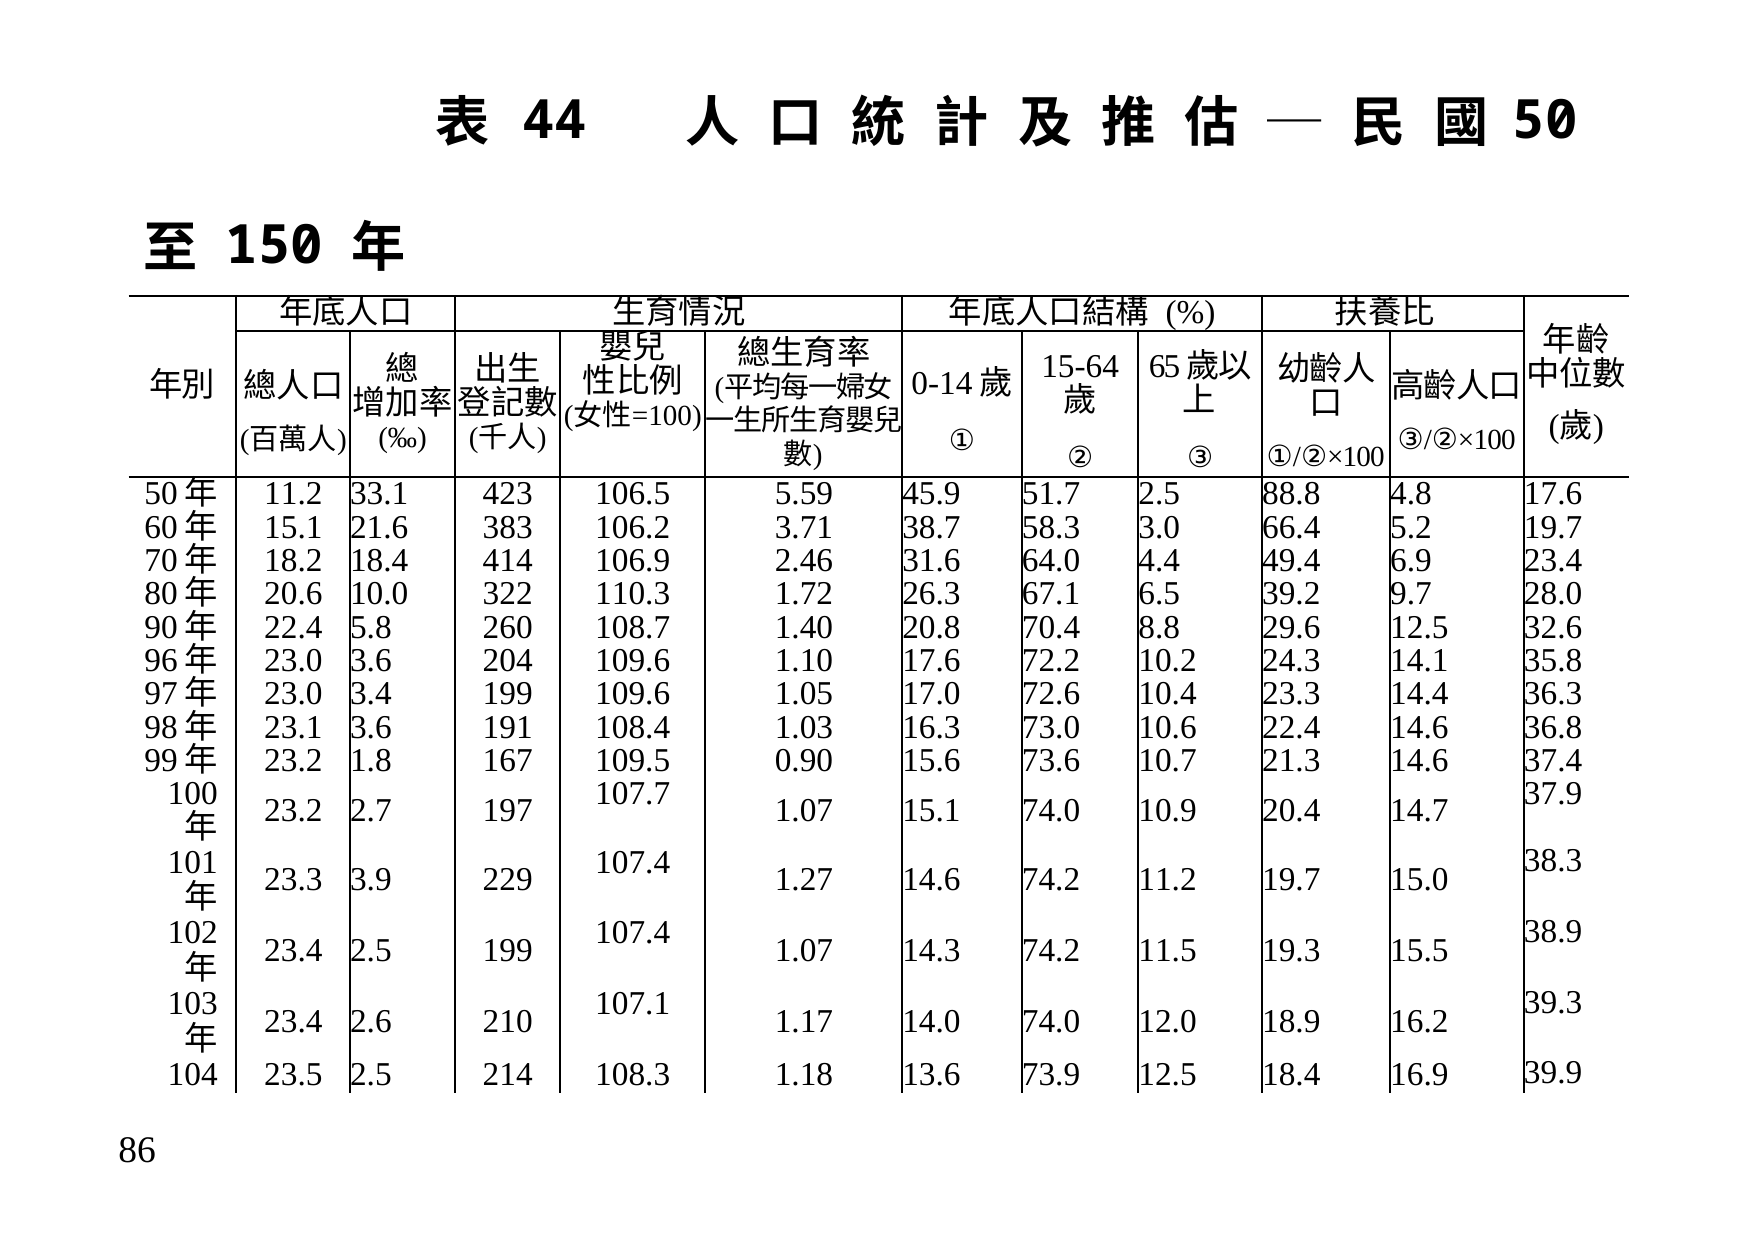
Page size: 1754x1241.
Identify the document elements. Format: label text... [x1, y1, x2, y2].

table_cell 199 [456, 678, 559, 711]
table_cell 23.4 [237, 916, 349, 986]
table_cell 106.9 [561, 545, 704, 578]
table_cell 14.4 [1391, 678, 1523, 711]
table_cell 23.5 [237, 1057, 349, 1093]
table_cell 13.6 [903, 1057, 1021, 1093]
table_cell 0.90 [706, 745, 901, 778]
table_cell 37.9 [1525, 778, 1628, 845]
table_cell 14.6 [903, 845, 1021, 916]
table_cell 50年 [129, 478, 235, 511]
table_cell 98年 [129, 711, 235, 745]
table_cell 1.40 [706, 611, 901, 645]
table_cell 18.9 [1263, 986, 1389, 1057]
table_cell 39.2 [1263, 578, 1389, 611]
table_cell 21.6 [351, 511, 454, 545]
table_cell 26.3 [903, 578, 1021, 611]
table_cell 14.1 [1391, 645, 1523, 678]
table_cell 107.4 [561, 916, 704, 986]
table_cell 36.8 [1525, 711, 1628, 745]
table_cell 5.2 [1391, 511, 1523, 545]
table_cell 23.4 [1525, 545, 1628, 578]
table_cell 5.59 [706, 478, 901, 511]
table_cell 1.03 [706, 711, 901, 745]
table_cell 322 [456, 578, 559, 611]
table_cell 23.1 [237, 711, 349, 745]
table_cell 260 [456, 611, 559, 645]
table_cell 3.0 [1139, 511, 1261, 545]
table_cell 31.6 [903, 545, 1021, 578]
table_cell 11.5 [1139, 916, 1261, 986]
table_cell 39.9 [1525, 1057, 1628, 1093]
table_cell 32.6 [1525, 611, 1628, 645]
table_cell 74.2 [1023, 845, 1137, 916]
table_cell 5.8 [351, 611, 454, 645]
table_cell 14.0 [903, 986, 1021, 1057]
table_cell 38.3 [1525, 845, 1628, 916]
table_cell 23.4 [237, 986, 349, 1057]
table_cell 88.8 [1263, 478, 1389, 511]
table_cell 2.5 [351, 1057, 454, 1093]
table_cell 38.7 [903, 511, 1021, 545]
table_cell 3.6 [351, 711, 454, 745]
table_cell 20.8 [903, 611, 1021, 645]
table_cell 106.5 [561, 478, 704, 511]
table_cell 214 [456, 1057, 559, 1093]
table_cell 39.3 [1525, 986, 1628, 1057]
table_cell 20.4 [1263, 778, 1389, 845]
table_header 年底人口 [237, 297, 454, 330]
table_cell 72.2 [1023, 645, 1137, 678]
table_cell 3.4 [351, 678, 454, 711]
table_cell 49.4 [1263, 545, 1389, 578]
table_cell 10.9 [1139, 778, 1261, 845]
table_cell 1.18 [706, 1057, 901, 1093]
table_cell 37.4 [1525, 745, 1628, 778]
table_cell 10.7 [1139, 745, 1261, 778]
table_cell 109.5 [561, 745, 704, 778]
table_header 年別 [129, 297, 235, 476]
table_cell 96年 [129, 645, 235, 678]
table_cell 1.17 [706, 986, 901, 1057]
table_cell 出生 登記數 (千人) [456, 332, 559, 476]
table_cell 108.3 [561, 1057, 704, 1093]
table_cell 幼齡人口 ①/②×100 [1263, 332, 1389, 476]
table_cell 10.2 [1139, 645, 1261, 678]
table_cell 1.07 [706, 916, 901, 986]
table_cell 2.7 [351, 778, 454, 845]
table_cell 167 [456, 745, 559, 778]
table_cell 97年 [129, 678, 235, 711]
table_cell 1.8 [351, 745, 454, 778]
table_cell 191 [456, 711, 559, 745]
table_cell 1.07 [706, 778, 901, 845]
table_cell 2.5 [351, 916, 454, 986]
table_cell 高齡人口 ③/②×100 [1391, 332, 1523, 476]
table_cell 2.6 [351, 986, 454, 1057]
table_cell 51.7 [1023, 478, 1137, 511]
subtitle 表44 人口統計及推估─民國50至150年 [128, 45, 1628, 295]
table_cell 16.9 [1391, 1057, 1523, 1093]
table_cell 16.2 [1391, 986, 1523, 1057]
table_cell 2.5 [1139, 478, 1261, 511]
table_cell 總生育率 (平均每一婦女一生所生育嬰兒數) [706, 332, 901, 476]
table_cell 18.4 [1263, 1057, 1389, 1093]
table_cell 6.5 [1139, 578, 1261, 611]
table_cell 22.4 [1263, 711, 1389, 745]
table_cell 107.4 [561, 845, 704, 916]
table_cell 414 [456, 545, 559, 578]
table_cell 19.7 [1263, 845, 1389, 916]
table_cell 18.2 [237, 545, 349, 578]
table_cell 19.3 [1263, 916, 1389, 986]
table_cell 1.27 [706, 845, 901, 916]
table_cell 2.46 [706, 545, 901, 578]
table_cell 109.6 [561, 678, 704, 711]
table_cell 210 [456, 986, 559, 1057]
table_cell 109.6 [561, 645, 704, 678]
table_cell 10.4 [1139, 678, 1261, 711]
table_header 年底人口結構 (%) [903, 297, 1261, 330]
table_cell 99年 [129, 745, 235, 778]
table_cell 3.9 [351, 845, 454, 916]
table_cell 16.3 [903, 711, 1021, 745]
table_cell 20.6 [237, 578, 349, 611]
table_header 年齡 中位數 (歲) [1525, 297, 1628, 476]
table_cell 15.1 [237, 511, 349, 545]
table_cell 12.5 [1391, 611, 1523, 645]
table_cell 0-14歲 ① [903, 332, 1021, 476]
table_cell 19.7 [1525, 511, 1628, 545]
table_cell 74.2 [1023, 916, 1137, 986]
table_cell 106.2 [561, 511, 704, 545]
table_cell 17.0 [903, 678, 1021, 711]
table_cell 23.2 [237, 745, 349, 778]
table_cell 14.7 [1391, 778, 1523, 845]
table_cell 108.7 [561, 611, 704, 645]
table_cell 12.5 [1139, 1057, 1261, 1093]
table_cell 9.7 [1391, 578, 1523, 611]
table_cell 423 [456, 478, 559, 511]
table_cell 73.0 [1023, 711, 1137, 745]
table_cell 67.1 [1023, 578, 1137, 611]
table_cell 65歲以上 ③ [1139, 332, 1261, 476]
table_cell 60年 [129, 511, 235, 545]
table_cell 15.0 [1391, 845, 1523, 916]
table_cell 4.4 [1139, 545, 1261, 578]
table_cell 110.3 [561, 578, 704, 611]
table_cell 103年 [129, 986, 235, 1057]
table_cell 107.1 [561, 986, 704, 1057]
table_cell 18.4 [351, 545, 454, 578]
table_cell 23.3 [1263, 678, 1389, 711]
table_cell 197 [456, 778, 559, 845]
table_cell 17.6 [903, 645, 1021, 678]
table_header 生育情況 [456, 297, 901, 330]
table_cell 80年 [129, 578, 235, 611]
table_cell 總人口 (百萬人) [237, 332, 349, 476]
table_cell 33.1 [351, 478, 454, 511]
table_cell 66.4 [1263, 511, 1389, 545]
table_cell 104 [129, 1057, 235, 1093]
table_cell 10.0 [351, 578, 454, 611]
table_cell 73.9 [1023, 1057, 1137, 1093]
table_cell 23.0 [237, 645, 349, 678]
table_cell 11.2 [237, 478, 349, 511]
table_cell 35.8 [1525, 645, 1628, 678]
table_cell 15.6 [903, 745, 1021, 778]
table_cell 1.72 [706, 578, 901, 611]
table_cell 15.5 [1391, 916, 1523, 986]
table_cell 1.10 [706, 645, 901, 678]
table_cell 74.0 [1023, 986, 1137, 1057]
table_cell 29.6 [1263, 611, 1389, 645]
table_cell 總 增加率 (‰) [351, 332, 454, 476]
table_cell 1.05 [706, 678, 901, 711]
table_cell 21.3 [1263, 745, 1389, 778]
table_cell 11.2 [1139, 845, 1261, 916]
table_cell 70年 [129, 545, 235, 578]
table_cell 28.0 [1525, 578, 1628, 611]
table_header 扶養比 [1263, 297, 1523, 330]
table_cell 3.71 [706, 511, 901, 545]
table_cell 70.4 [1023, 611, 1137, 645]
table_cell 229 [456, 845, 559, 916]
table_cell 17.6 [1525, 478, 1628, 511]
table_cell 74.0 [1023, 778, 1137, 845]
table_cell 383 [456, 511, 559, 545]
table_cell 73.6 [1023, 745, 1137, 778]
table_cell 100年 [129, 778, 235, 845]
table_cell 14.6 [1391, 711, 1523, 745]
table_cell 23.3 [237, 845, 349, 916]
table_cell 4.8 [1391, 478, 1523, 511]
table_cell 64.0 [1023, 545, 1137, 578]
table_cell 23.2 [237, 778, 349, 845]
table_cell 58.3 [1023, 511, 1137, 545]
table_cell 6.9 [1391, 545, 1523, 578]
table_cell 12.0 [1139, 986, 1261, 1057]
table_cell 199 [456, 916, 559, 986]
table_cell 38.9 [1525, 916, 1628, 986]
table_cell 90年 [129, 611, 235, 645]
table_cell 102年 [129, 916, 235, 986]
table_cell 22.4 [237, 611, 349, 645]
table_cell 15-64歲 ② [1023, 332, 1137, 476]
table_cell 14.6 [1391, 745, 1523, 778]
table_cell 45.9 [903, 478, 1021, 511]
table_cell 204 [456, 645, 559, 678]
table_cell 101年 [129, 845, 235, 916]
table_cell 24.3 [1263, 645, 1389, 678]
table_cell 10.6 [1139, 711, 1261, 745]
table_cell 23.0 [237, 678, 349, 711]
table_cell 108.4 [561, 711, 704, 745]
table_cell 14.3 [903, 916, 1021, 986]
table_cell 36.3 [1525, 678, 1628, 711]
table_cell 15.1 [903, 778, 1021, 845]
table_cell 8.8 [1139, 611, 1261, 645]
table_cell 72.6 [1023, 678, 1137, 711]
table_cell 3.6 [351, 645, 454, 678]
table_cell 107.7 [561, 778, 704, 845]
table_cell 嬰兒 性比例 (女性=100) [561, 332, 704, 476]
